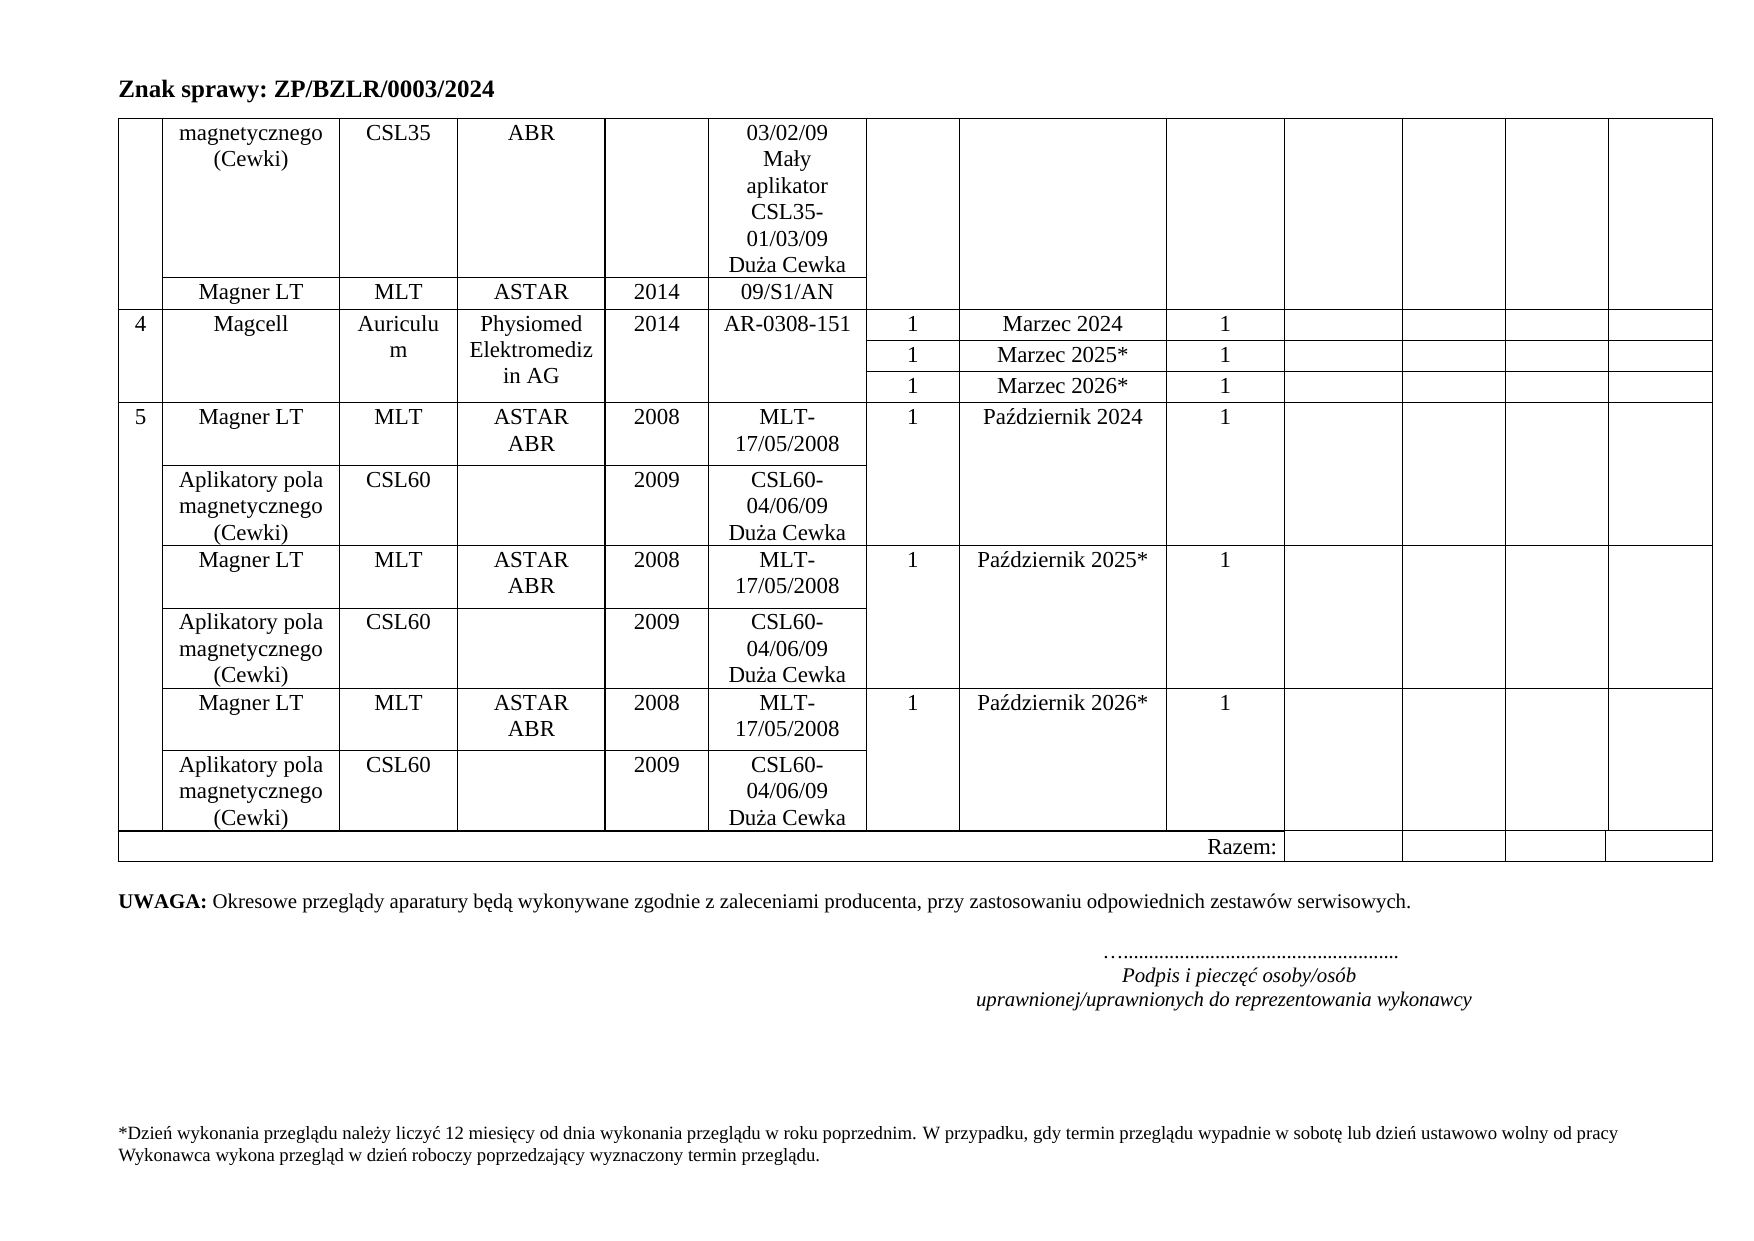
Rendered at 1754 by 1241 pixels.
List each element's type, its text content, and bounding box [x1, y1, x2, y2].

table_header Razem: [119, 832, 1284, 861]
table_cell MLT [340, 689, 457, 750]
table_cell CSL60-04/06/09 Duża Cewka [709, 609, 866, 687]
table_cell [1609, 341, 1712, 371]
table_cell [1609, 403, 1712, 545]
table_cell 1 [867, 341, 959, 371]
table_cell Magcell [163, 310, 339, 402]
table_cell [960, 119, 1166, 308]
table_cell [458, 609, 604, 687]
table_cell ASTAR ABR [458, 689, 604, 750]
table_cell [1609, 372, 1712, 402]
table_cell [1285, 310, 1402, 340]
table_cell [1506, 119, 1608, 308]
table_cell [1285, 372, 1402, 402]
table_cell Marzec 2024 [960, 310, 1166, 340]
table_cell ASTAR [458, 278, 604, 308]
table_cell 1 [1167, 341, 1284, 371]
table_cell 1 [867, 403, 959, 545]
text uprawnionej/uprawnionych do reprezentowania wykonawcy [118, 987, 1619, 1011]
table_header [1285, 831, 1402, 861]
table_cell 1 [867, 546, 959, 687]
table_cell 1 [867, 372, 959, 402]
text UWAGA: Okresowe przeglądy aparatury będą wykonywane zgodnie z zaleceniami producenta, przy zastosowaniu odpowiednich zestawów serwisowych. [118, 888, 1624, 913]
table_cell 1 [1167, 689, 1284, 830]
table_cell [1506, 372, 1608, 402]
table_cell MLT [340, 278, 457, 308]
table_cell Październik 2024 [960, 403, 1166, 545]
table_cell Magner LT [163, 403, 339, 465]
table_cell [1403, 546, 1505, 687]
table_cell [1285, 119, 1402, 308]
table_cell CSL60-04/06/09 Duża Cewka [709, 751, 866, 830]
table_cell [1167, 119, 1284, 308]
table_cell Październik 2026* [960, 689, 1166, 830]
text Podpis i pieczęć osoby/osób [561, 963, 1624, 987]
table_cell MLT [340, 546, 457, 607]
table_cell [1403, 119, 1505, 308]
table_cell [1285, 689, 1402, 830]
table_header [1606, 831, 1712, 861]
table_cell AR-0308-151 [709, 310, 866, 402]
table_cell 03/02/09 Mały aplikator CSL35-01/03/09 Duża Cewka [709, 119, 866, 277]
table_cell 1 [867, 689, 959, 830]
table_cell Magner LT [163, 689, 339, 750]
table_header [119, 119, 162, 308]
table_cell [1609, 689, 1712, 830]
table_cell Magner LT [163, 546, 339, 607]
table_cell [1403, 403, 1505, 545]
table_cell CSL60 [340, 751, 457, 830]
table_header [1403, 831, 1505, 861]
table_cell 2009 [606, 751, 708, 830]
table_cell [1609, 310, 1712, 340]
table_cell Marzec 2026* [960, 372, 1166, 402]
table_cell ASTAR ABR [458, 546, 604, 607]
text …...................................................... [1077, 939, 1619, 963]
table_header [1506, 831, 1605, 861]
table_cell CSL60 [340, 609, 457, 687]
table_cell magnetycznego (Cewki) [163, 119, 339, 277]
table_cell [1506, 403, 1608, 545]
table_cell 2014 [606, 278, 708, 308]
table_cell [1403, 341, 1505, 371]
table_cell 2009 [606, 466, 708, 545]
table_cell [1403, 372, 1505, 402]
table_cell [1609, 119, 1712, 308]
table_cell [1506, 341, 1608, 371]
table_cell [1285, 341, 1402, 371]
table_cell 1 [1167, 403, 1284, 545]
table_cell 1 [867, 310, 959, 340]
table_cell [1285, 403, 1402, 545]
table_cell Magner LT [163, 278, 339, 308]
table_cell 2008 [606, 689, 708, 750]
table_cell [606, 119, 708, 277]
table_cell ABR [458, 119, 604, 277]
table_cell Październik 2025* [960, 546, 1166, 687]
table_cell [458, 751, 604, 830]
table_cell MLT [340, 403, 457, 465]
table_cell [1506, 310, 1608, 340]
table_cell [1285, 546, 1402, 687]
table_cell [867, 119, 959, 308]
table_cell 5 [119, 403, 162, 830]
table_cell [1506, 546, 1608, 687]
table_cell 2009 [606, 609, 708, 687]
table_cell 1 [1167, 546, 1284, 687]
table_cell 4 [119, 310, 162, 402]
table_cell Aplikatory pola magnetycznego (Cewki) [163, 466, 339, 545]
table_cell ASTAR ABR [458, 403, 604, 465]
table_cell 2008 [606, 546, 708, 607]
table_cell 09/S1/AN [709, 278, 866, 308]
table_cell Auriculum [340, 310, 457, 402]
table_cell [458, 466, 604, 545]
table_cell [1403, 689, 1505, 830]
table_cell 1 [1167, 310, 1284, 340]
table_cell MLT-17/05/2008 [709, 546, 866, 607]
table_cell 1 [1167, 372, 1284, 402]
table_cell [1609, 546, 1712, 687]
table_cell Aplikatory pola magnetycznego (Cewki) [163, 609, 339, 687]
table_cell 2008 [606, 403, 708, 465]
table_cell 2014 [606, 310, 708, 402]
table_cell Aplikatory pola magnetycznego (Cewki) [163, 751, 339, 830]
table_cell CSL60 [340, 466, 457, 545]
table_cell CSL60-04/06/09 Duża Cewka [709, 466, 866, 545]
table_cell [1403, 310, 1505, 340]
table_cell Marzec 2025* [960, 341, 1166, 371]
table_cell MLT-17/05/2008 [709, 403, 866, 465]
table_cell CSL35 [340, 119, 457, 277]
table_cell [1506, 689, 1608, 830]
table_cell MLT-17/05/2008 [709, 689, 866, 750]
table_cell Physiomed Elektromedizin AG [458, 310, 604, 402]
